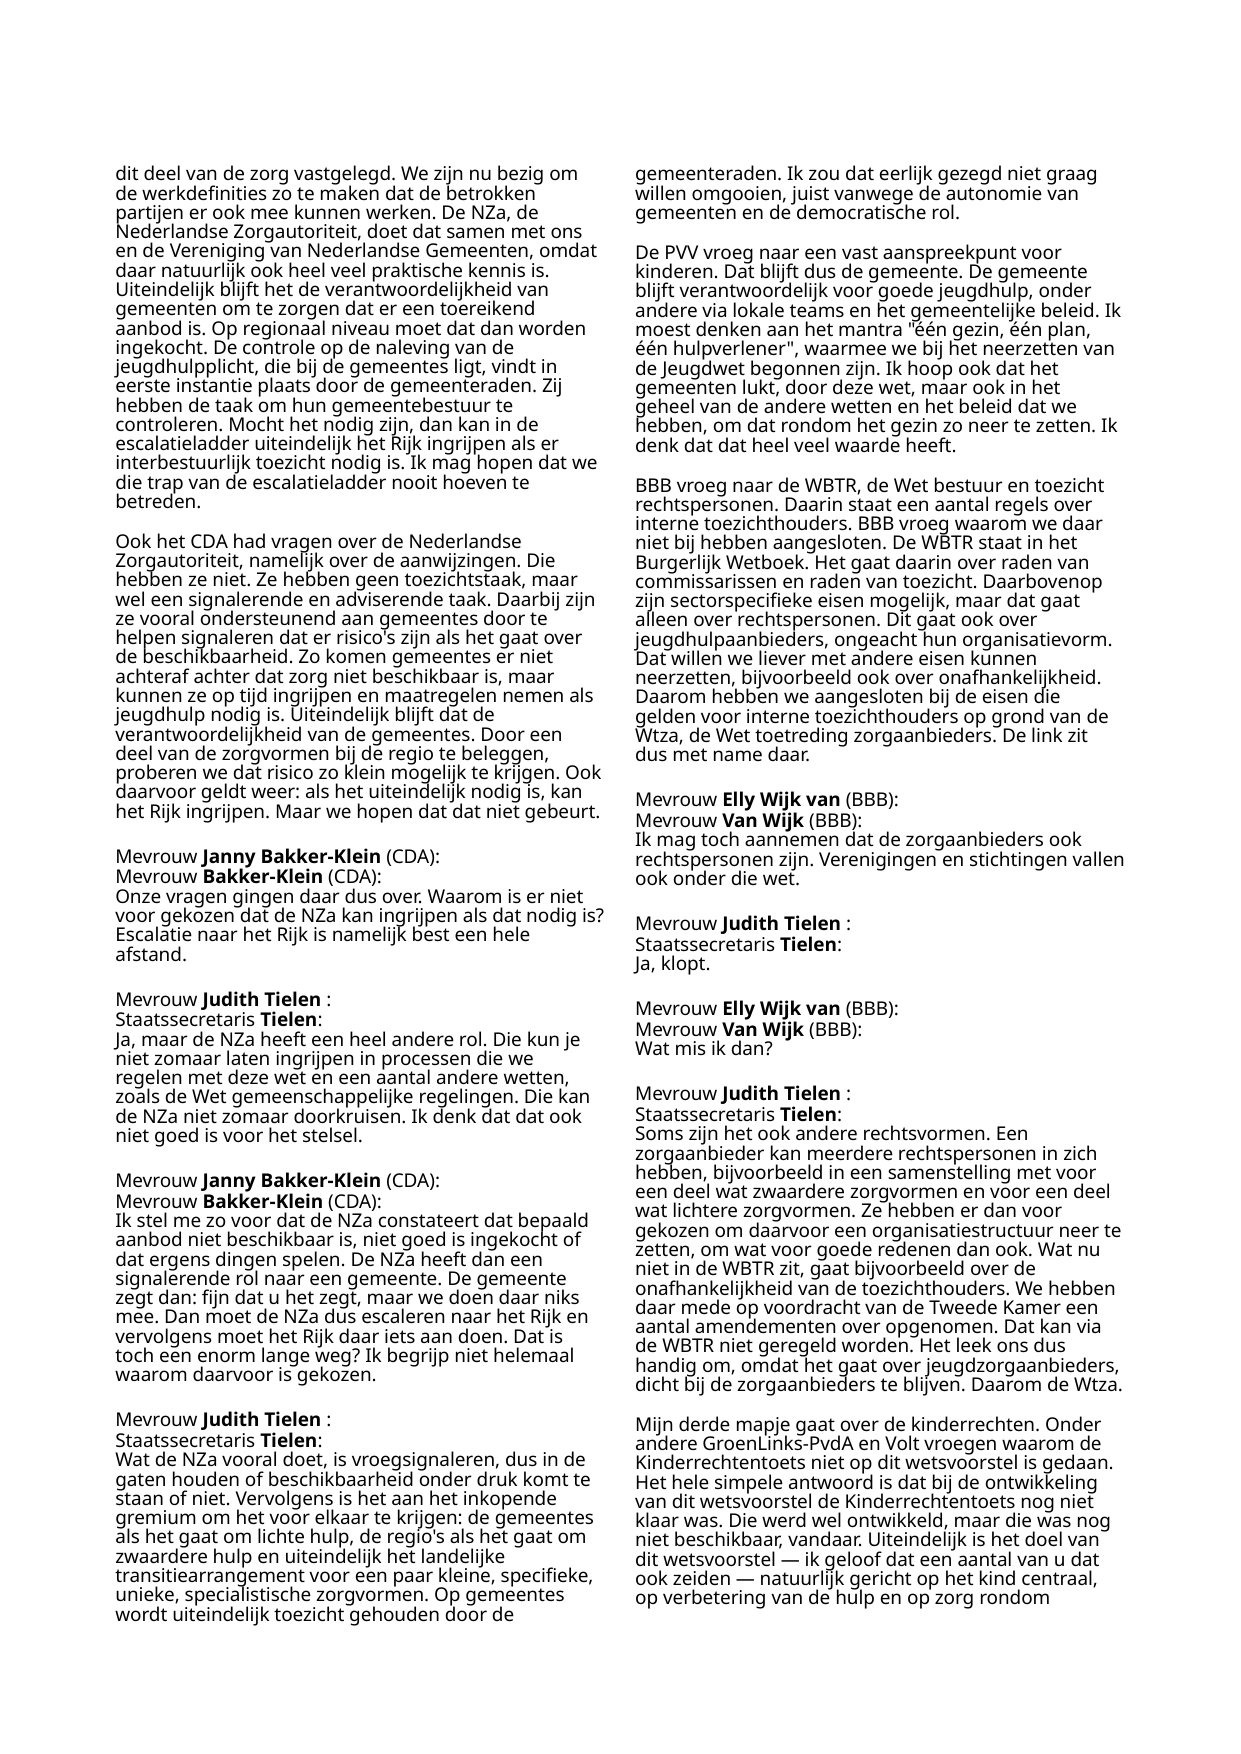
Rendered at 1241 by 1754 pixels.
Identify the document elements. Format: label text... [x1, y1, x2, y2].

text Mevrouw Van Wijk (BBB): [635, 1021, 1125, 1040]
text Mevrouw Elly Wijk van (BBB): [635, 786, 1125, 812]
text Staatssecretaris Tielen: [115, 1011, 605, 1031]
text Ook het CDA had vragen over de Nederlandse Zorgautoriteit, namelijk over de aanwijzingen. Die hebben ze niet. Ze hebben geen toezichtstaak, maar wel een signalerende en adviserende taak. Daarbij zijn ze vooral ondersteunend aan gemeentes door te helpen signaleren dat er risico's zijn als het gaat over de beschikbaarheid. Zo komen gemeentes er niet achteraf achter dat zorg niet beschikbaar is, maar kunnen ze op tijd ingrijpen en maatregelen nemen als jeugdhulp nodig is. Uiteindelijk blijft dat de verantwoordelijkheid van de gemeentes. Door een deel van de zorgvormen bij de regio te beleggen, proberen we dat risico zo klein mogelijk te krijgen. Ook daarvoor geldt weer: als het uiteindelijk nodig is, kan het Rijk ingrijpen. Maar we hopen dat dat niet gebeurt. [115, 533, 605, 822]
text Mevrouw Bakker-Klein (CDA): [115, 1193, 605, 1212]
text gemeenteraden. Ik zou dat eerlijk gezegd niet graag willen omgooien, juist vanwege de autonomie van gemeenten en de democratische rol. [635, 165, 1125, 223]
text Mevrouw Elly Wijk van (BBB): [635, 995, 1125, 1021]
text Onze vragen gingen daar dus over. Waarom is er niet voor gekozen dat de NZa kan ingrijpen als dat nodig is? Escalatie naar het Rijk is namelijk best een hele afstand. [115, 888, 605, 965]
text Mevrouw Judith Tielen : [115, 986, 605, 1011]
text Mevrouw Janny Bakker-Klein (CDA): [115, 843, 605, 868]
text Mevrouw Janny Bakker-Klein (CDA): [115, 1167, 605, 1193]
text Staatssecretaris Tielen: [115, 1432, 605, 1451]
text Ik mag toch aannemen dat de zorgaanbieders ook rechtspersonen zijn. Verenigingen en stichtingen vallen ook onder die wet. [635, 831, 1125, 889]
text Soms zijn het ook andere rechtsvormen. Een zorgaanbieder kan meerdere rechtspersonen in zich hebben, bijvoorbeeld in een samenstelling met voor een deel wat zwaardere zorgvormen en voor een deel wat lichtere zorgvormen. Ze hebben er dan voor gekozen om daarvoor een organisatiestructuur neer te zetten, om wat voor goede redenen dan ook. Wat nu niet in de WBTR zit, gaat bijvoorbeeld over de onafhankelijkheid van de toezichthouders. We hebben daar mede op voordracht van de Tweede Kamer een aantal amendementen over opgenomen. Dat kan via de WBTR niet geregeld worden. Het leek ons dus handig om, omdat het gaat over jeugdzorgaanbieders, dicht bij de zorgaanbieders te blijven. Daarom de Wtza. [635, 1125, 1125, 1395]
text Mevrouw Judith Tielen : [115, 1406, 605, 1432]
text Mevrouw Judith Tielen : [635, 1080, 1125, 1106]
text BBB vroeg naar de WBTR, de Wet bestuur en toezicht rechtspersonen. Daarin staat een aantal regels over interne toezichthouders. BBB vroeg waarom we daar niet bij hebben aangesloten. De WBTR staat in het Burgerlijk Wetboek. Het gaat daarin over raden van commissarissen en raden van toezicht. Daarbovenop zijn sectorspecifieke eisen mogelijk, maar dat gaat alleen over rechtspersonen. Dit gaat ook over jeugdhulpaanbieders, ongeacht hun organisatievorm. Dat willen we liever met andere eisen kunnen neerzetten, bijvoorbeeld ook over onafhankelijkheid. Daarom hebben we aangesloten bij de eisen die gelden voor interne toezichthouders op grond van de Wtza, de Wet toetreding zorgaanbieders. De link zit dus met name daar. [635, 477, 1125, 766]
text Mijn derde mapje gaat over de kinderrechten. Onder andere GroenLinks-PvdA en Volt vroegen waarom de Kinderrechtentoets niet op dit wetsvoorstel is gedaan. Het hele simpele antwoord is dat bij de ontwikkeling van dit wetsvoorstel de Kinderrechtentoets nog niet klaar was. Die werd wel ontwikkeld, maar die was nog niet beschikbaar, vandaar. Uiteindelijk is het doel van dit wetsvoorstel — ik geloof dat een aantal van u dat ook zeiden — natuurlijk gericht op het kind centraal, op verbetering van de hulp en op zorg rondom [635, 1416, 1125, 1608]
text Ja, klopt. [635, 955, 1125, 974]
text Ik stel me zo voor dat de NZa constateert dat bepaald aanbod niet beschikbaar is, niet goed is ingekocht of dat ergens dingen spelen. De NZa heeft dan een signalerende rol naar een gemeente. De gemeente zegt dan: fijn dat u het zegt, maar we doen daar niks mee. Dan moet de NZa dus escaleren naar het Rijk en vervolgens moet het Rijk daar iets aan doen. Dat is toch een enorm lange weg? Ik begrijp niet helemaal waarom daarvoor is gekozen. [115, 1212, 605, 1386]
text Ja, maar de NZa heeft een heel andere rol. Die kun je niet zomaar laten ingrijpen in processen die we regelen met deze wet en een aantal andere wetten, zoals de Wet gemeenschappelijke regelingen. Die kan de NZa niet zomaar doorkruisen. Ik denk dat dat ook niet goed is voor het stelsel. [115, 1031, 605, 1146]
text Staatssecretaris Tielen: [635, 936, 1125, 955]
text Wat de NZa vooral doet, is vroegsignaleren, dus in de gaten houden of beschikbaarheid onder druk komt te staan of niet. Vervolgens is het aan het inkopende gremium om het voor elkaar te krijgen: de gemeentes als het gaat om lichte hulp, de regio's als het gaat om zwaardere hulp en uiteindelijk het landelijke transitiearrangement voor een paar kleine, specifieke, unieke, specialistische zorgvormen. Op gemeentes wordt uiteindelijk toezicht gehouden door de [115, 1451, 605, 1625]
text Mevrouw Van Wijk (BBB): [635, 812, 1125, 831]
text De PVV vroeg naar een vast aanspreekpunt voor kinderen. Dat blijft dus de gemeente. De gemeente blijft verantwoordelijk voor goede jeugdhulp, onder andere via lokale teams en het gemeentelijke beleid. Ik moest denken aan het mantra "één gezin, één plan, één hulpverlener", waarmee we bij het neerzetten van de Jeugdwet begonnen zijn. Ik hoop ook dat het gemeenten lukt, door deze wet, maar ook in het geheel van de andere wetten en het beleid dat we hebben, om dat rondom het gezin zo neer te zetten. Ik denk dat dat heel veel waarde heeft. [635, 244, 1125, 456]
text dit deel van de zorg vastgelegd. We zijn nu bezig om de werkdefinities zo te maken dat de betrokken partijen er ook mee kunnen werken. De NZa, de Nederlandse Zorgautoriteit, doet dat samen met ons en de Vereniging van Nederlandse Gemeenten, omdat daar natuurlijk ook heel veel praktische kennis is. Uiteindelijk blijft het de verantwoordelijkheid van gemeenten om te zorgen dat er een toereikend aanbod is. Op regionaal niveau moet dat dan worden ingekocht. De controle op de naleving van de jeugdhulpplicht, die bij de gemeentes ligt, vindt in eerste instantie plaats door de gemeenteraden. Zij hebben de taak om hun gemeentebestuur te controleren. Mocht het nodig zijn, dan kan in de escalatieladder uiteindelijk het Rijk ingrijpen als er interbestuurlijk toezicht nodig is. Ik mag hopen dat we die trap van de escalatieladder nooit hoeven te betreden. [115, 165, 605, 512]
text Mevrouw Bakker-Klein (CDA): [115, 868, 605, 888]
text Mevrouw Judith Tielen : [635, 910, 1125, 936]
text Staatssecretaris Tielen: [635, 1106, 1125, 1125]
text Wat mis ik dan? [635, 1040, 1125, 1059]
